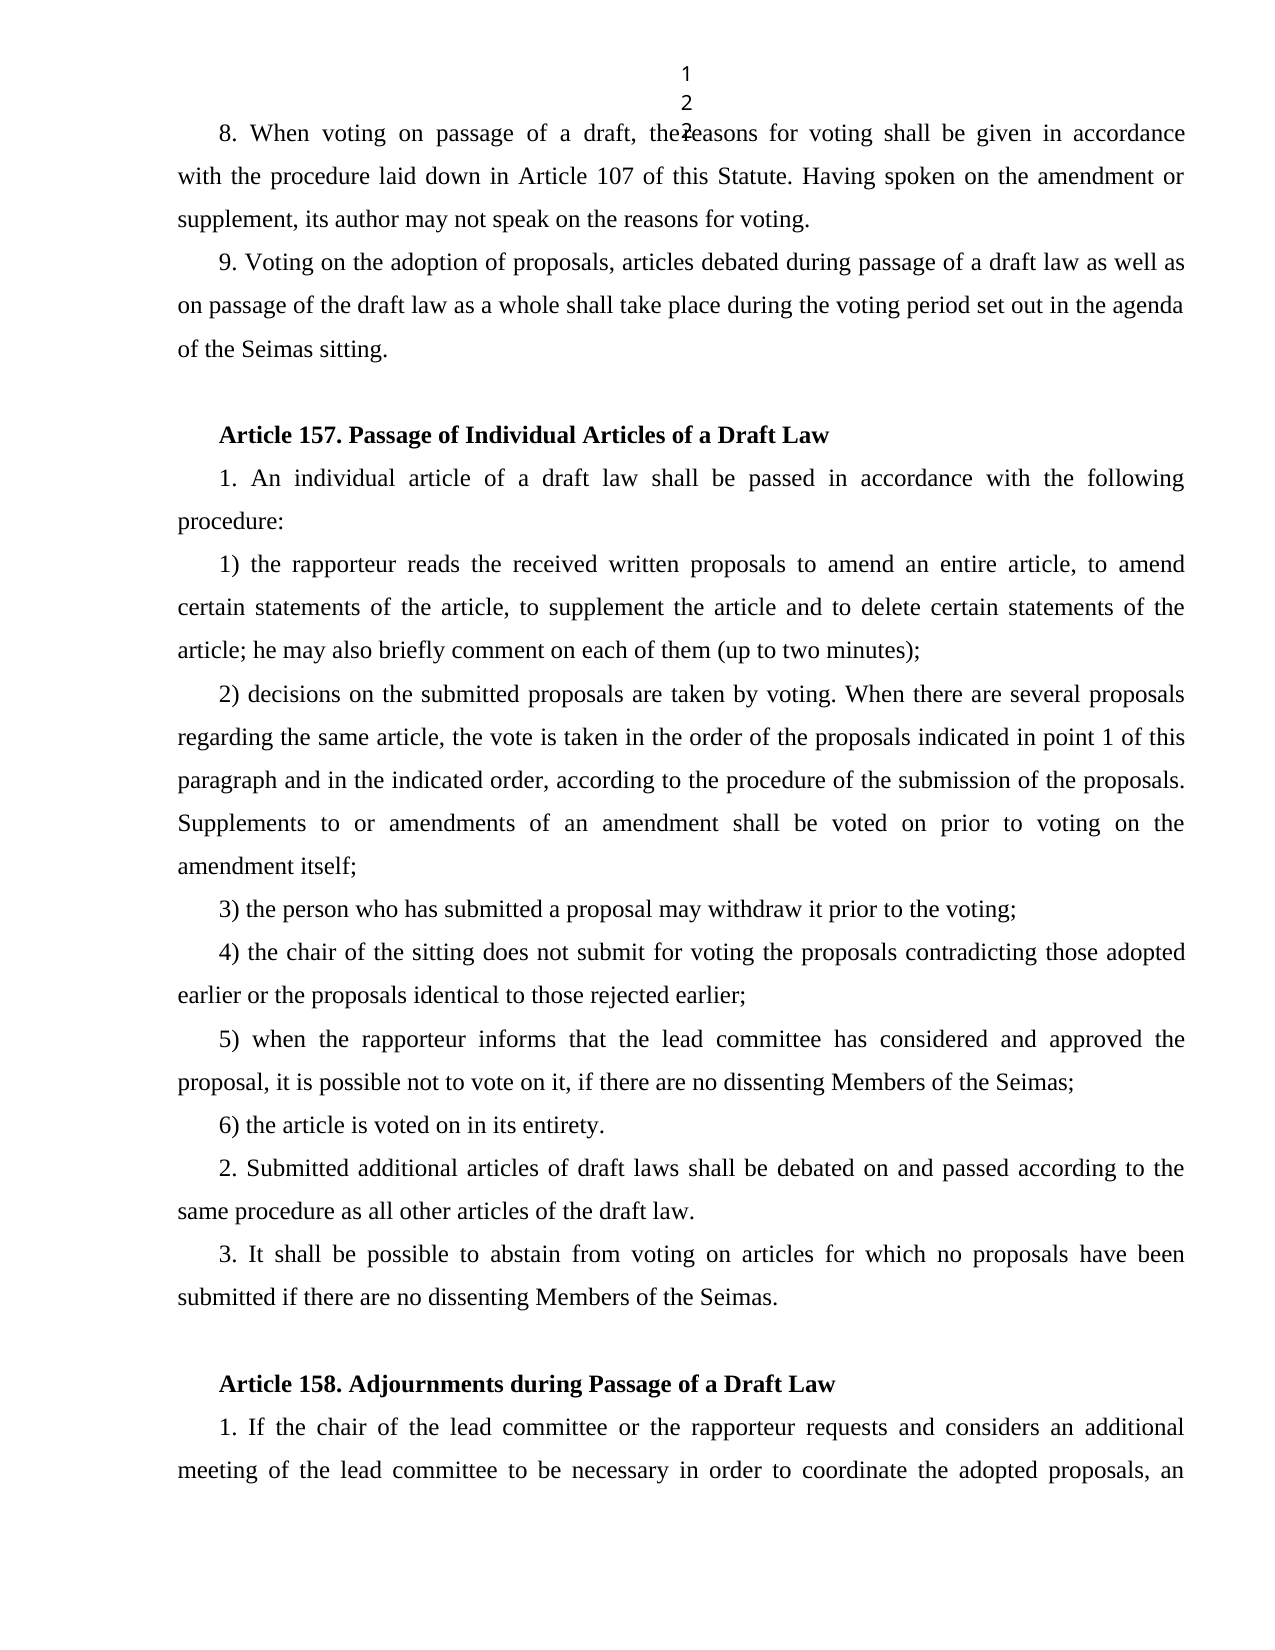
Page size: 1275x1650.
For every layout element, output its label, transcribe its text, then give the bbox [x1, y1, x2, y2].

text Article 157. Passage of Individual Articles of a Draft Law [177, 420, 1186, 449]
text 8. When voting on passage of a draft, the reasons for voting shall be given in accordance with the procedure laid down in Article 107 of this Statute. Having spoken on the amendment or supplement, its author may not speak on the reasons for voting. [177, 118, 1186, 233]
text 1. If the chair of the lead committee or the rapporteur requests and considers an additional meeting of the lead committee to be necessary in order to coordinate the adopted proposals, an [177, 1412, 1186, 1484]
text 9. Voting on the adoption of proposals, articles debated during passage of a draft law as well as on passage of the draft law as a whole shall take place during the voting period set out in the agenda of the Seimas sitting. [177, 247, 1186, 362]
text 1) the rapporteur reads the received written proposals to amend an entire article, to amend certain statements of the article, to supplement the article and to delete certain statements of the article; he may also briefly comment on each of them (up to two minutes); [177, 549, 1186, 664]
text 2. Submitted additional articles of draft laws shall be debated on and passed according to the same procedure as all other articles of the draft law. [177, 1153, 1186, 1225]
text Article 158. Adjournments during Passage of a Draft Law [177, 1369, 1186, 1397]
text 2) decisions on the submitted proposals are taken by voting. When there are several proposals regarding the same article, the vote is taken in the order of the proposals indicated in point 1 of this paragraph and in the indicated order, according to the procedure of the submission of the proposals. Supplements to or amendments of an amendment shall be voted on prior to voting on the amendment itself; [177, 679, 1186, 880]
text 3. It shall be possible to abstain from voting on articles for which no proposals have been submitted if there are no dissenting Members of the Seimas. [177, 1239, 1186, 1311]
text 1. An individual article of a draft law shall be passed in accordance with the following procedure: [177, 463, 1186, 535]
text 4) the chair of the sitting does not submit for voting the proposals contradicting those adopted earlier or the proposals identical to those rejected earlier; [177, 937, 1186, 1009]
text 6) the article is voted on in its entirety. [177, 1110, 1186, 1139]
text 3) the person who has submitted a proposal may withdraw it prior to the voting; [177, 894, 1186, 923]
text 5) when the rapporteur informs that the lead committee has considered and approved the proposal, it is possible not to vote on it, if there are no dissenting Members of the Seimas; [177, 1024, 1186, 1096]
